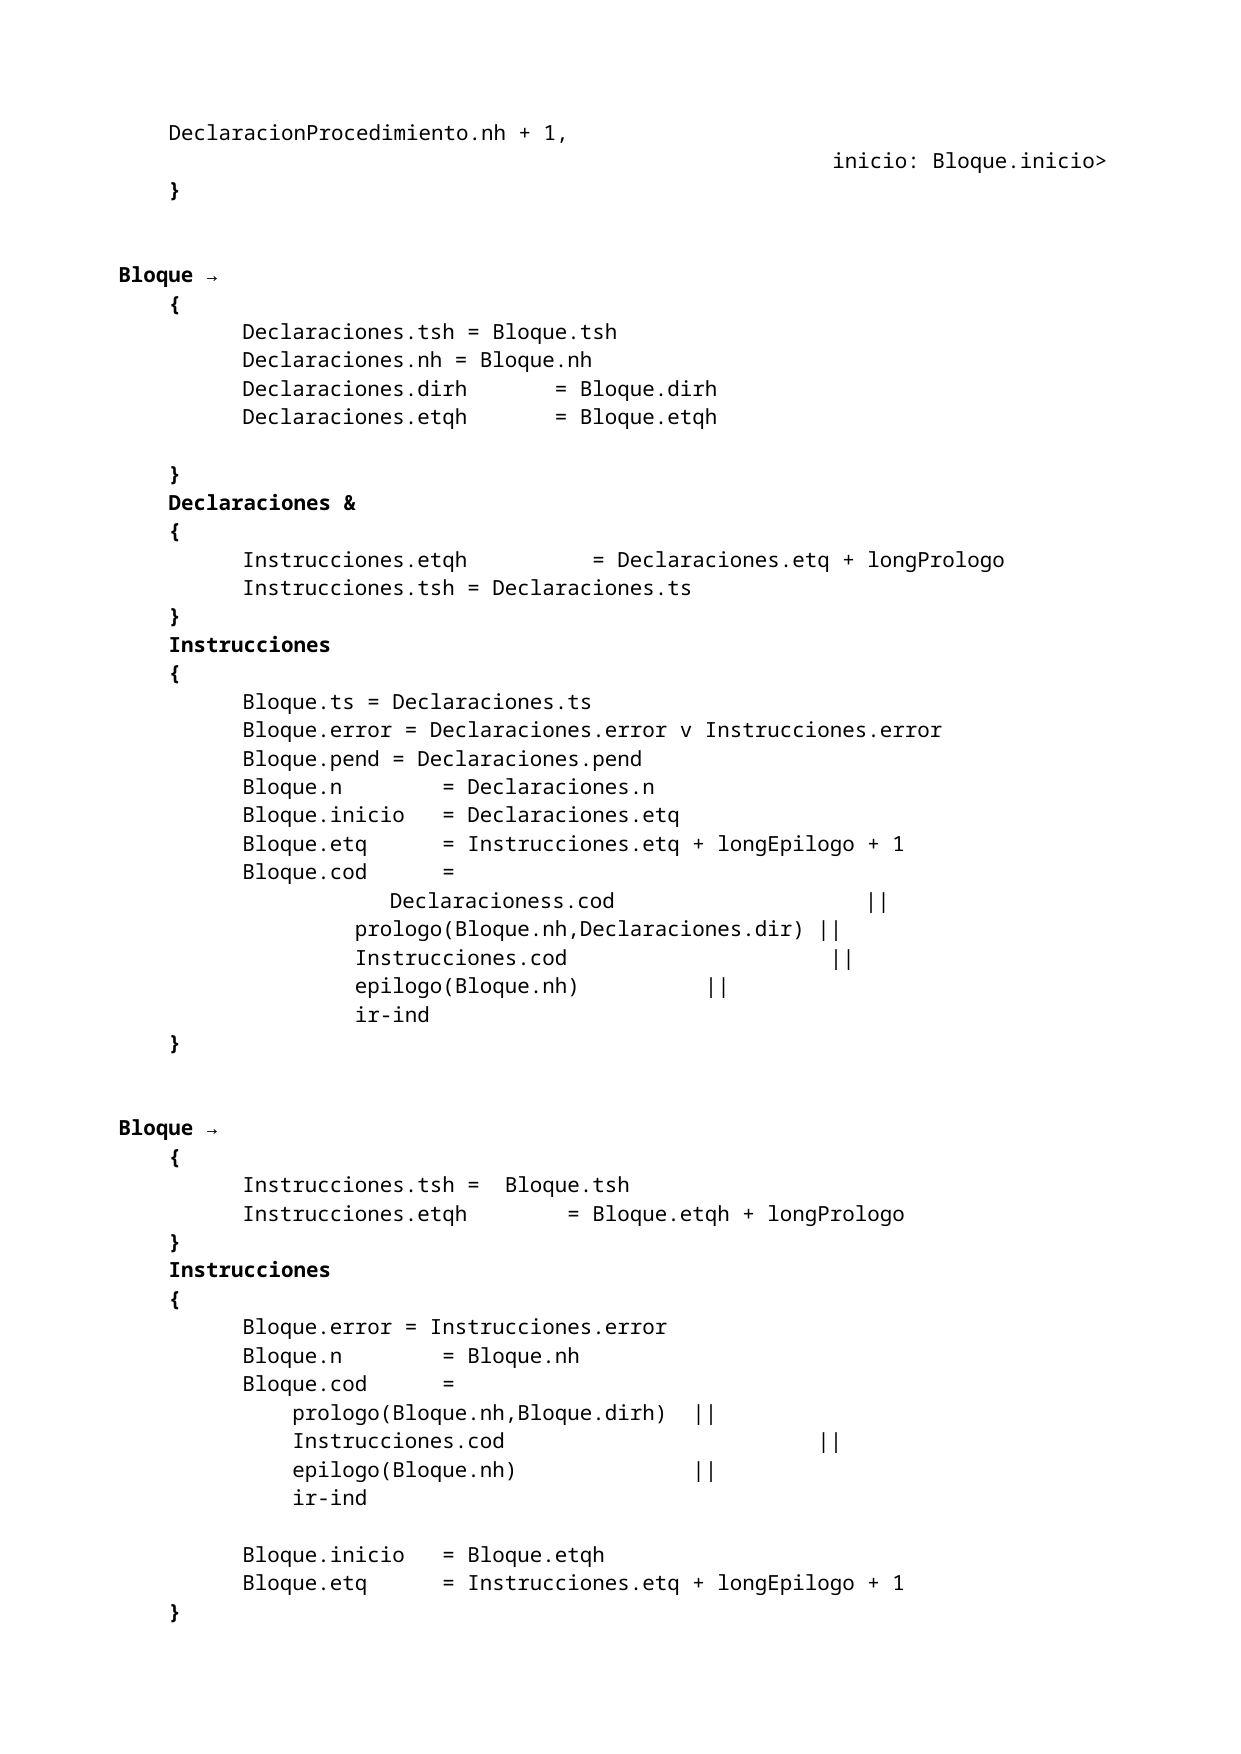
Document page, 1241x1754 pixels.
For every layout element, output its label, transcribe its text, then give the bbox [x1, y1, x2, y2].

text { [168, 516, 1122, 545]
text Declaracioness.cod || [168, 886, 1122, 914]
text Bloque.pend = Declaraciones.pend [168, 744, 1122, 772]
text prologo(Bloque.nh,Declaraciones.dir) || [168, 914, 1122, 943]
text DeclaracionProcedimiento.nh + 1, [168, 118, 1122, 147]
text { [168, 658, 1122, 687]
text } [168, 602, 1122, 630]
text Bloque.cod = [168, 857, 1122, 886]
text inicio: Bloque.inicio> [168, 147, 1122, 175]
text Instrucciones.etqh = Declaraciones.etq + longPrologo [168, 545, 1122, 573]
text Declaraciones.etqh = Bloque.etqh [168, 402, 1122, 431]
text Instrucciones.etqh = Bloque.etqh + longPrologo [168, 1199, 1122, 1227]
text { [168, 1142, 1122, 1170]
text Bloque.n = Bloque.nh [168, 1341, 1122, 1369]
text Instrucciones [168, 630, 1122, 658]
text prologo(Bloque.nh,Bloque.dirh) || [168, 1398, 1122, 1426]
text Bloque.etq = Instrucciones.etq + longEpilogo + 1 [168, 829, 1122, 857]
text Instrucciones [168, 1256, 1122, 1284]
text Declaraciones.dirh = Bloque.dirh [168, 374, 1122, 402]
text Bloque.error = Declaraciones.error v Instrucciones.error [168, 715, 1122, 744]
text Bloque.etq = Instrucciones.etq + longEpilogo + 1 [168, 1568, 1122, 1597]
text Bloque → [118, 260, 1122, 289]
text Bloque → [118, 1113, 1122, 1142]
text } [168, 1227, 1122, 1256]
text Bloque.ts = Declaraciones.ts [168, 687, 1122, 715]
text { [168, 289, 1122, 317]
text Bloque.error = Instrucciones.error [168, 1312, 1122, 1341]
text epilogo(Bloque.nh) || [168, 1455, 1122, 1483]
text ir-ind [168, 1483, 1122, 1512]
text } [168, 459, 1122, 488]
text Bloque.cod = [168, 1369, 1122, 1398]
text } [168, 1028, 1122, 1057]
text ir-ind [168, 1000, 1122, 1028]
text } [168, 1597, 1122, 1625]
text epilogo(Bloque.nh) || [168, 971, 1122, 1000]
text } [168, 175, 1122, 203]
text Declaraciones.tsh = Bloque.tsh [168, 317, 1122, 346]
text Instrucciones.tsh = Bloque.tsh [168, 1170, 1122, 1199]
text Instrucciones.tsh = Declaraciones.ts [168, 573, 1122, 602]
text Bloque.inicio = Declaraciones.etq [168, 801, 1122, 829]
text { [168, 1284, 1122, 1312]
text Declaraciones.nh = Bloque.nh [168, 346, 1122, 374]
text Declaraciones & [168, 488, 1122, 516]
text Instrucciones.cod || [168, 1426, 1122, 1455]
text Bloque.inicio = Bloque.etqh [168, 1540, 1122, 1568]
text Instrucciones.cod || [168, 943, 1122, 971]
text Bloque.n = Declaraciones.n [168, 772, 1122, 801]
